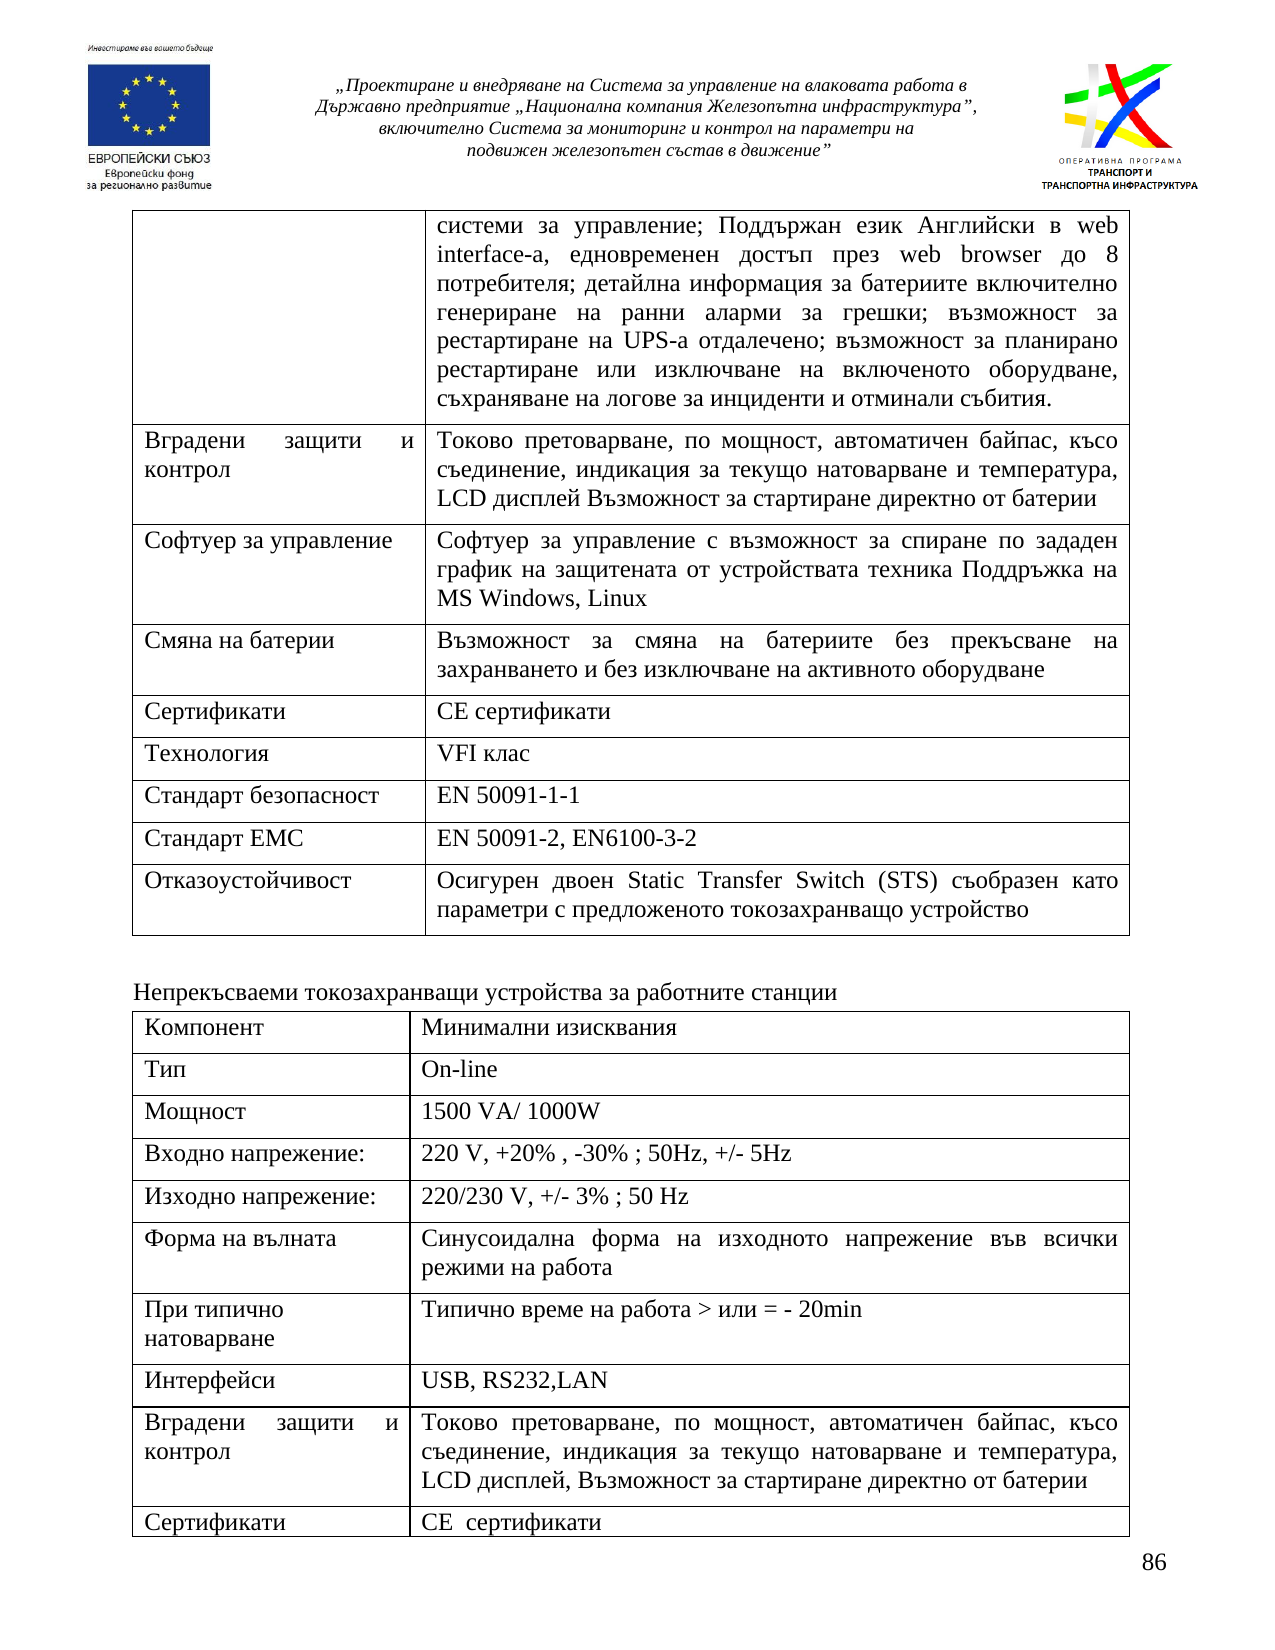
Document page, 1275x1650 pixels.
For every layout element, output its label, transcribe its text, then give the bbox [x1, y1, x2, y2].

table_cell 1500 VA/ 1000W [411, 1096, 1129, 1137]
table_cell Вградени защити и контрол [133, 425, 425, 524]
table_cell Интерфейси [133, 1365, 409, 1406]
table_cell USB, RS232,LAN [411, 1365, 1129, 1406]
table_cell Входно напрежение: [133, 1139, 409, 1180]
table_cell Стандарт безопасност [133, 781, 425, 822]
table_cell системи за управление; Поддържан език Английски в web interface-a, едновременен достъп през web browser до 8 потребителя; детайлна информация за батериите включително генериране на ранни аларми за грешки; възможност за рестартиране на UPS-a отдалечено; възможност за планирано рестартиране или изключване на включеното оборудване, съхраняване на логове за инциденти и отминали събития. [426, 211, 1129, 424]
table_cell Мощност [133, 1096, 409, 1137]
table_cell Софтуер за управление [133, 525, 425, 624]
table_cell CE сертификати [426, 696, 1129, 737]
text Непрекъсваеми токозахранващи устройства за работните станции [133, 977, 1167, 1006]
table_cell При типично натоварване [133, 1294, 409, 1364]
table_cell EN 50091-2, EN6100-3-2 [426, 823, 1129, 864]
table_cell Типично време на работа > или = - 20min [411, 1294, 1129, 1364]
table_cell Сертификати [133, 1507, 409, 1536]
table_cell Осигурен двоен Static Transfer Switch (STS) съобразен като параметри с предложеното токозахранващо устройство [426, 865, 1129, 935]
table_cell Токово претоварване, по мощност, автоматичен байпас, късо съединение, индикация за текущо натоварване и температура, LCD дисплей Възможност за стартиране директно от батерии [426, 425, 1129, 524]
table_cell [133, 211, 425, 424]
table_cell On-line [411, 1054, 1129, 1095]
table_cell Вградени защити и контрол [133, 1408, 409, 1506]
table_cell Синусоидална форма на изходното напрежение във всички режими на работа [411, 1223, 1129, 1293]
table_cell Възможност за смяна на батериите без прекъсване на захранването и без изключване на активното оборудване [426, 625, 1129, 695]
table_cell CE сертификати [411, 1507, 1129, 1536]
table_cell Токово претоварване, по мощност, автоматичен байпас, късо съединение, индикация за текущо натоварване и температура, LCD дисплей, Възможност за стартиране директно от батерии [411, 1408, 1129, 1506]
table_cell 220 V, +20% , -30% ; 50Hz, +/- 5Hz [411, 1139, 1129, 1180]
table_cell Форма на вълната [133, 1223, 409, 1293]
table_cell Технология [133, 738, 425, 779]
table_cell VFI клас [426, 738, 1129, 779]
table_cell Сертификати [133, 696, 425, 737]
table_cell Изходно напрежение: [133, 1181, 409, 1222]
table_cell Смяна на батерии [133, 625, 425, 695]
table_header Компонент [133, 1012, 409, 1053]
table_cell Тип [133, 1054, 409, 1095]
table_cell EN 50091-1-1 [426, 781, 1129, 822]
table_cell Стандарт ЕМС [133, 823, 425, 864]
table_cell Отказоустойчивост [133, 865, 425, 935]
table_header Минимални изисквания [411, 1012, 1129, 1053]
table_cell Софтуер за управление с възможност за спиране по зададен график на защитената от устройствата техника Поддръжка на MS Windows, Linux [426, 525, 1129, 624]
table_cell 220/230 V, +/- 3% ; 50 Hz [411, 1181, 1129, 1222]
